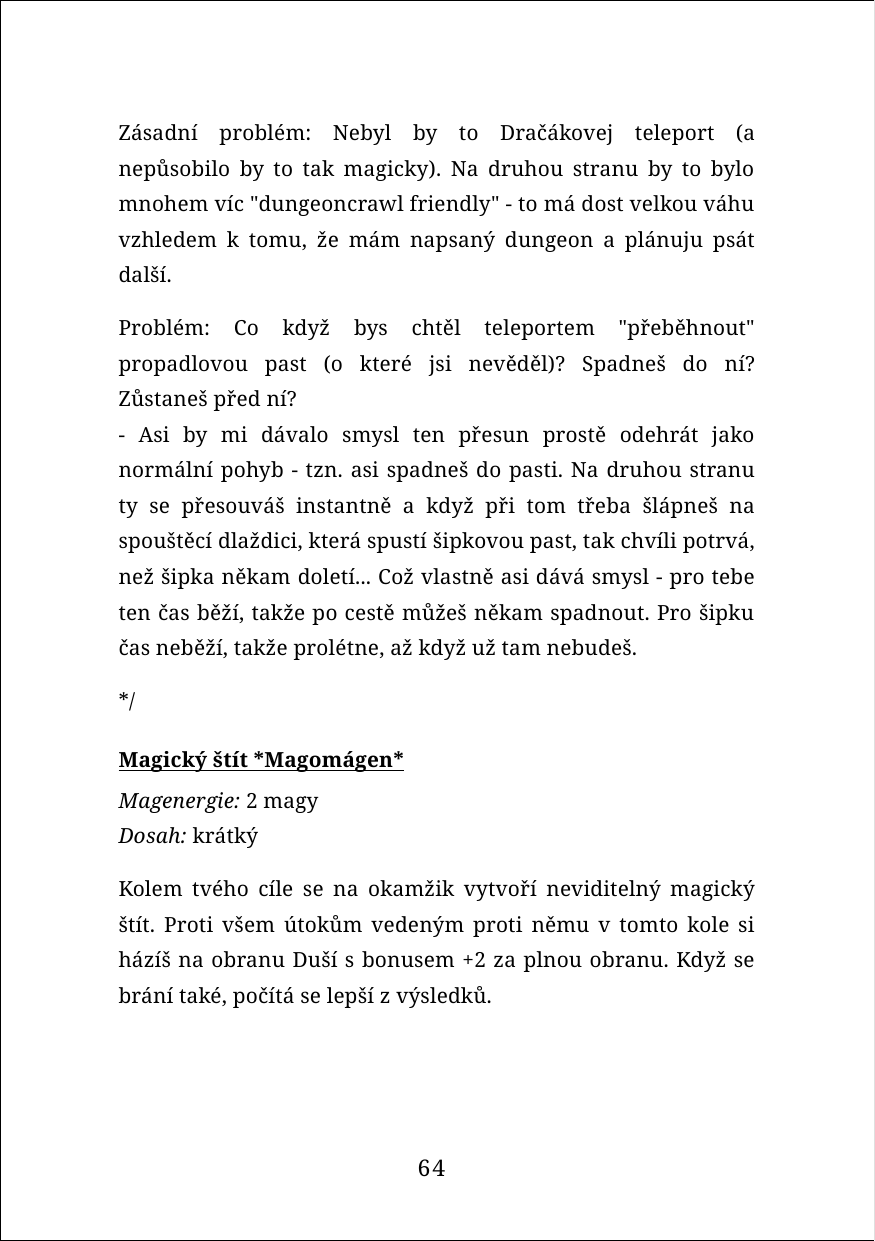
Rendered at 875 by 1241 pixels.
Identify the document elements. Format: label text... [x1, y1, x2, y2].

text Zásadní problém: Nebyl by to Dračákovej teleport (a nepůsobilo by to tak magicky). Na druhou stranu by to bylo mnohem víc "dungeoncrawl friendly" - to má dost velkou váhu vzhledem k tomu, že mám napsaný dungeon a plánuju psát další. [118, 118, 756, 289]
text Magenergie: 2 magy Dosah: krátký [118, 786, 756, 850]
text Problém: Co když bys chtěl teleportem "přeběhnout" propadlovou past (o které jsi nevěděl)? Spadneš do ní? Zůstaneš před ní? - Asi by mi dávalo smysl ten přesun prostě odehrát jako normální pohyb - tzn. asi spadneš do pasti. Na druhou stranu ty se přesouváš instantně a když při tom třeba šlápneš na spouštěcí dlaždici, která spustí šipkovou past, tak chvíli potrvá, než šipka někam doletí... Což vlastně asi dává smysl - pro tebe ten čas běží, takže po cestě můžeš někam spadnout. Pro šipku čas neběží, takže prolétne, až když už tam nebudeš. [118, 313, 756, 662]
text */ [118, 686, 756, 715]
subtitle Magický štít *Magomágen* [118, 746, 756, 774]
text Kolem tvého cíle se na okamžik vytvoří neviditelný magický štít. Proti všem útokům vedeným proti němu v tomto kole si házíš na obranu Duší s bonusem +2 za plnou obranu. Když se brání také, počítá se lepší z výsledků. [118, 874, 756, 1009]
